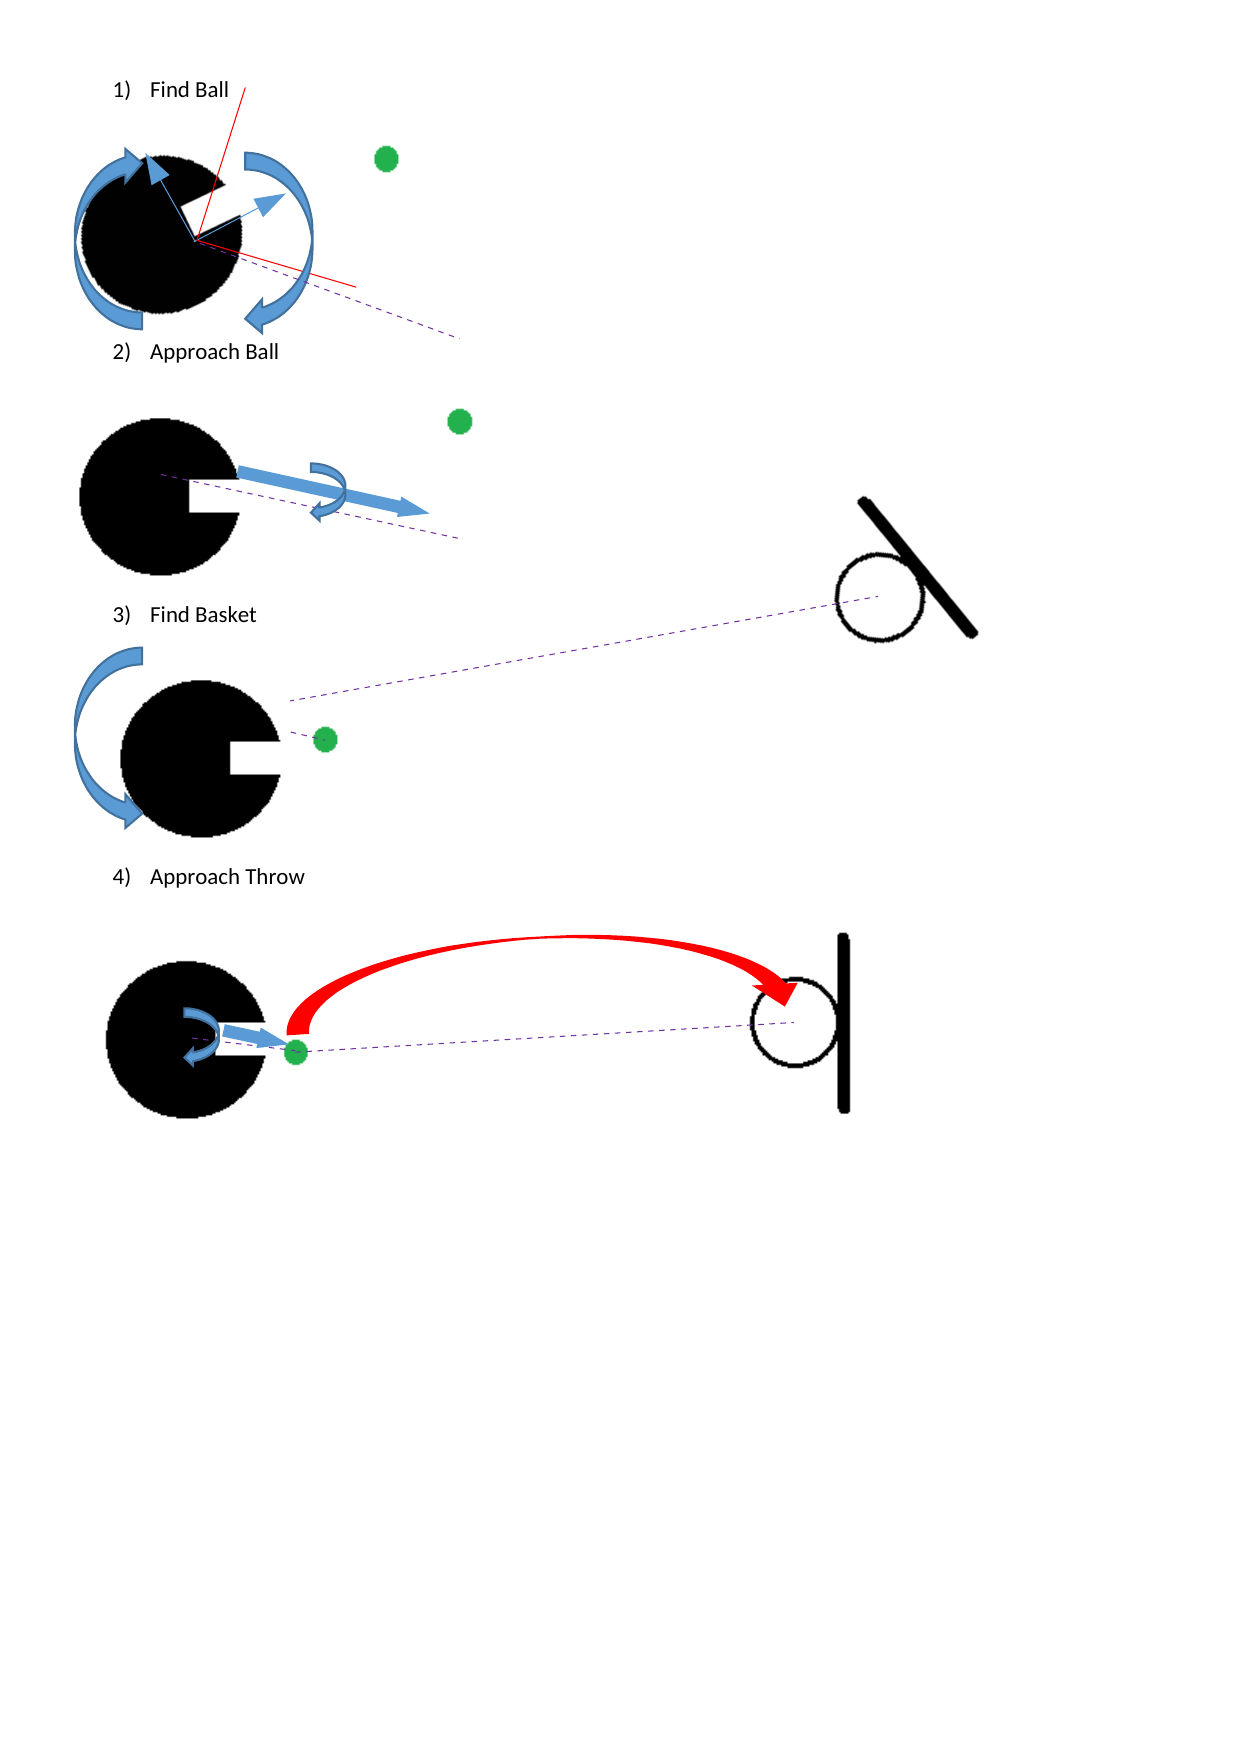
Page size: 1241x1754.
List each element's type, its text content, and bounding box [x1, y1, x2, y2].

list Approach Throw [112, 862, 1165, 890]
list Find Ball [112, 75, 1165, 103]
list Find Basket [112, 600, 825, 628]
list [980, 600, 1165, 628]
list Approach Ball [112, 337, 1165, 365]
